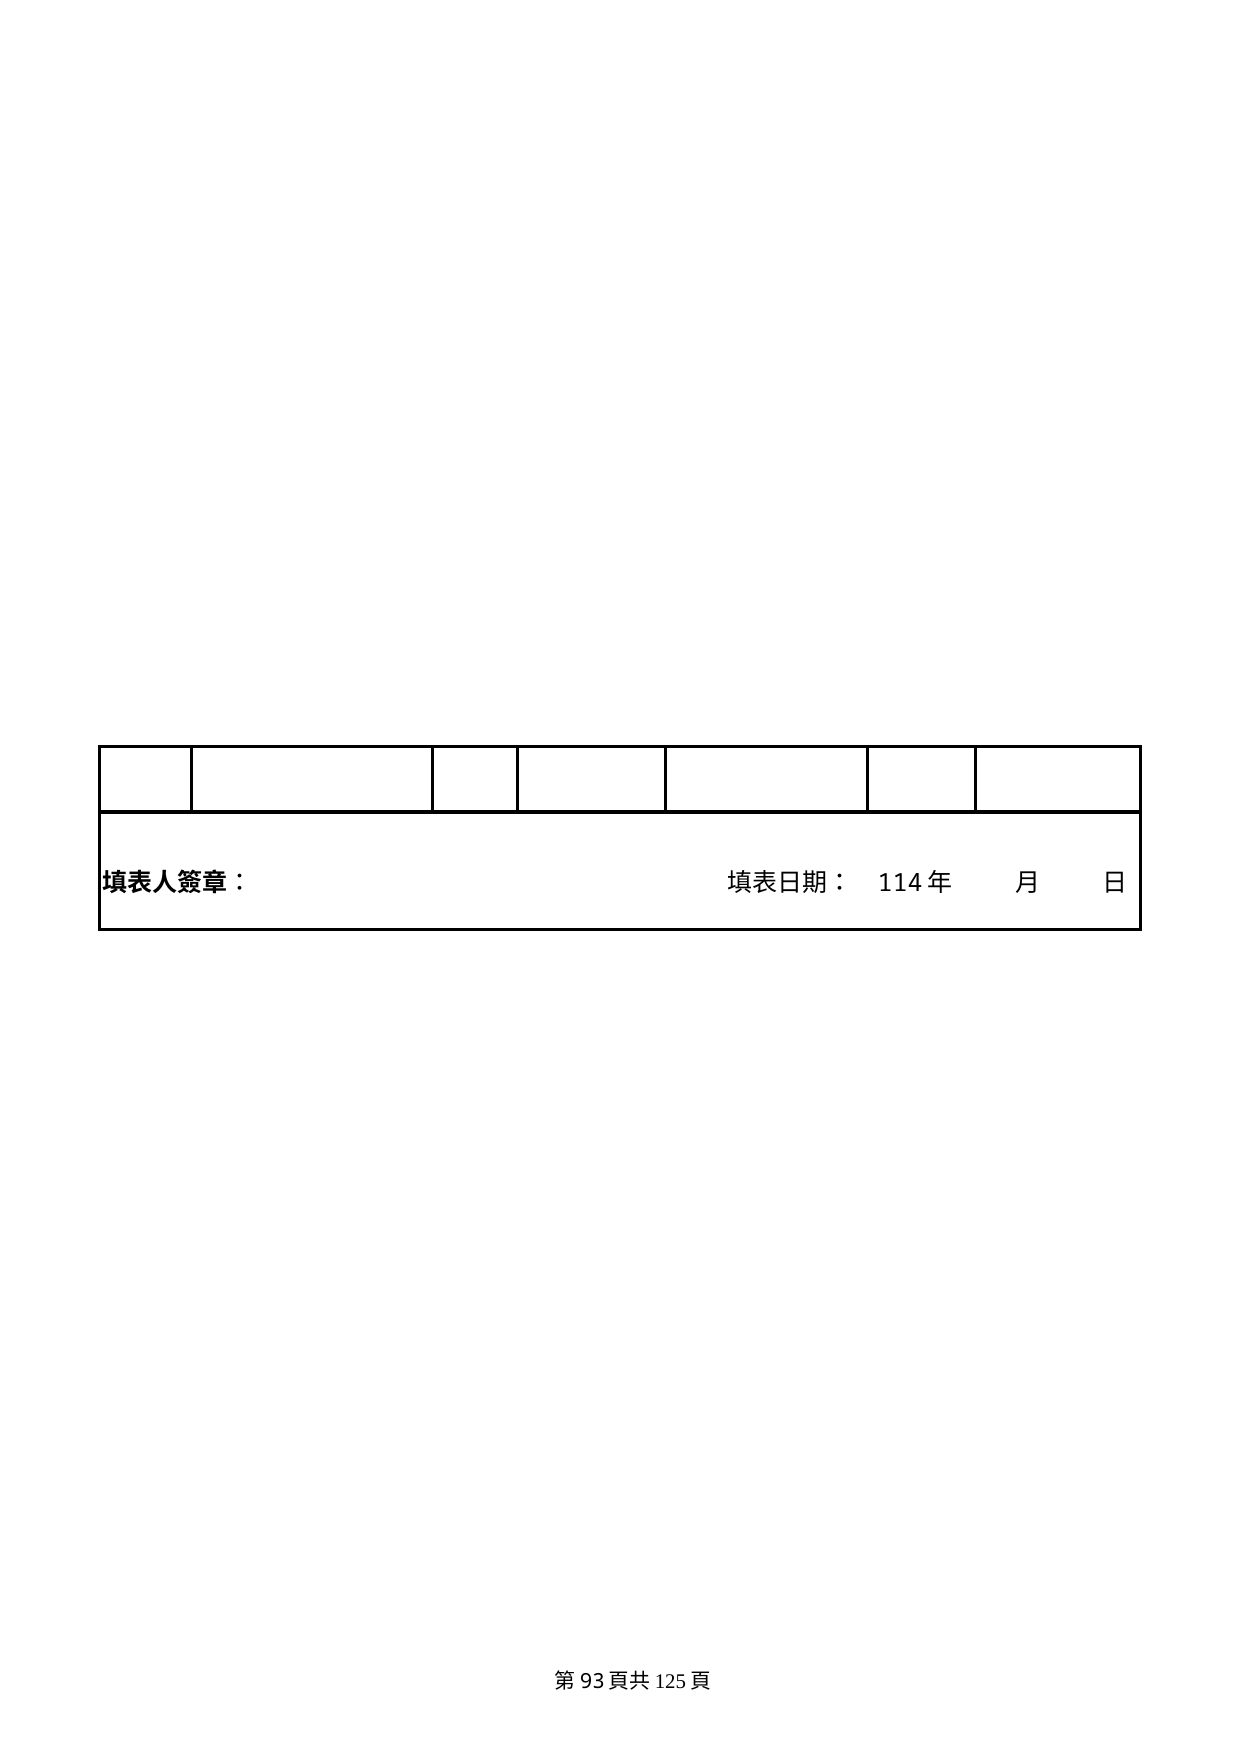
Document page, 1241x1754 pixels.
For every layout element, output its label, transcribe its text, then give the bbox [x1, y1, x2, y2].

table_cell [869, 748, 974, 810]
table_cell 經 歷 [101, 748, 190, 810]
table_cell [434, 748, 516, 810]
table_cell 填表人簽章： 填表日期： 114年 月 日 [101, 814, 1139, 928]
table_cell [519, 748, 664, 810]
table_cell [193, 748, 431, 810]
table_cell [977, 748, 1139, 810]
table_cell [667, 748, 866, 810]
